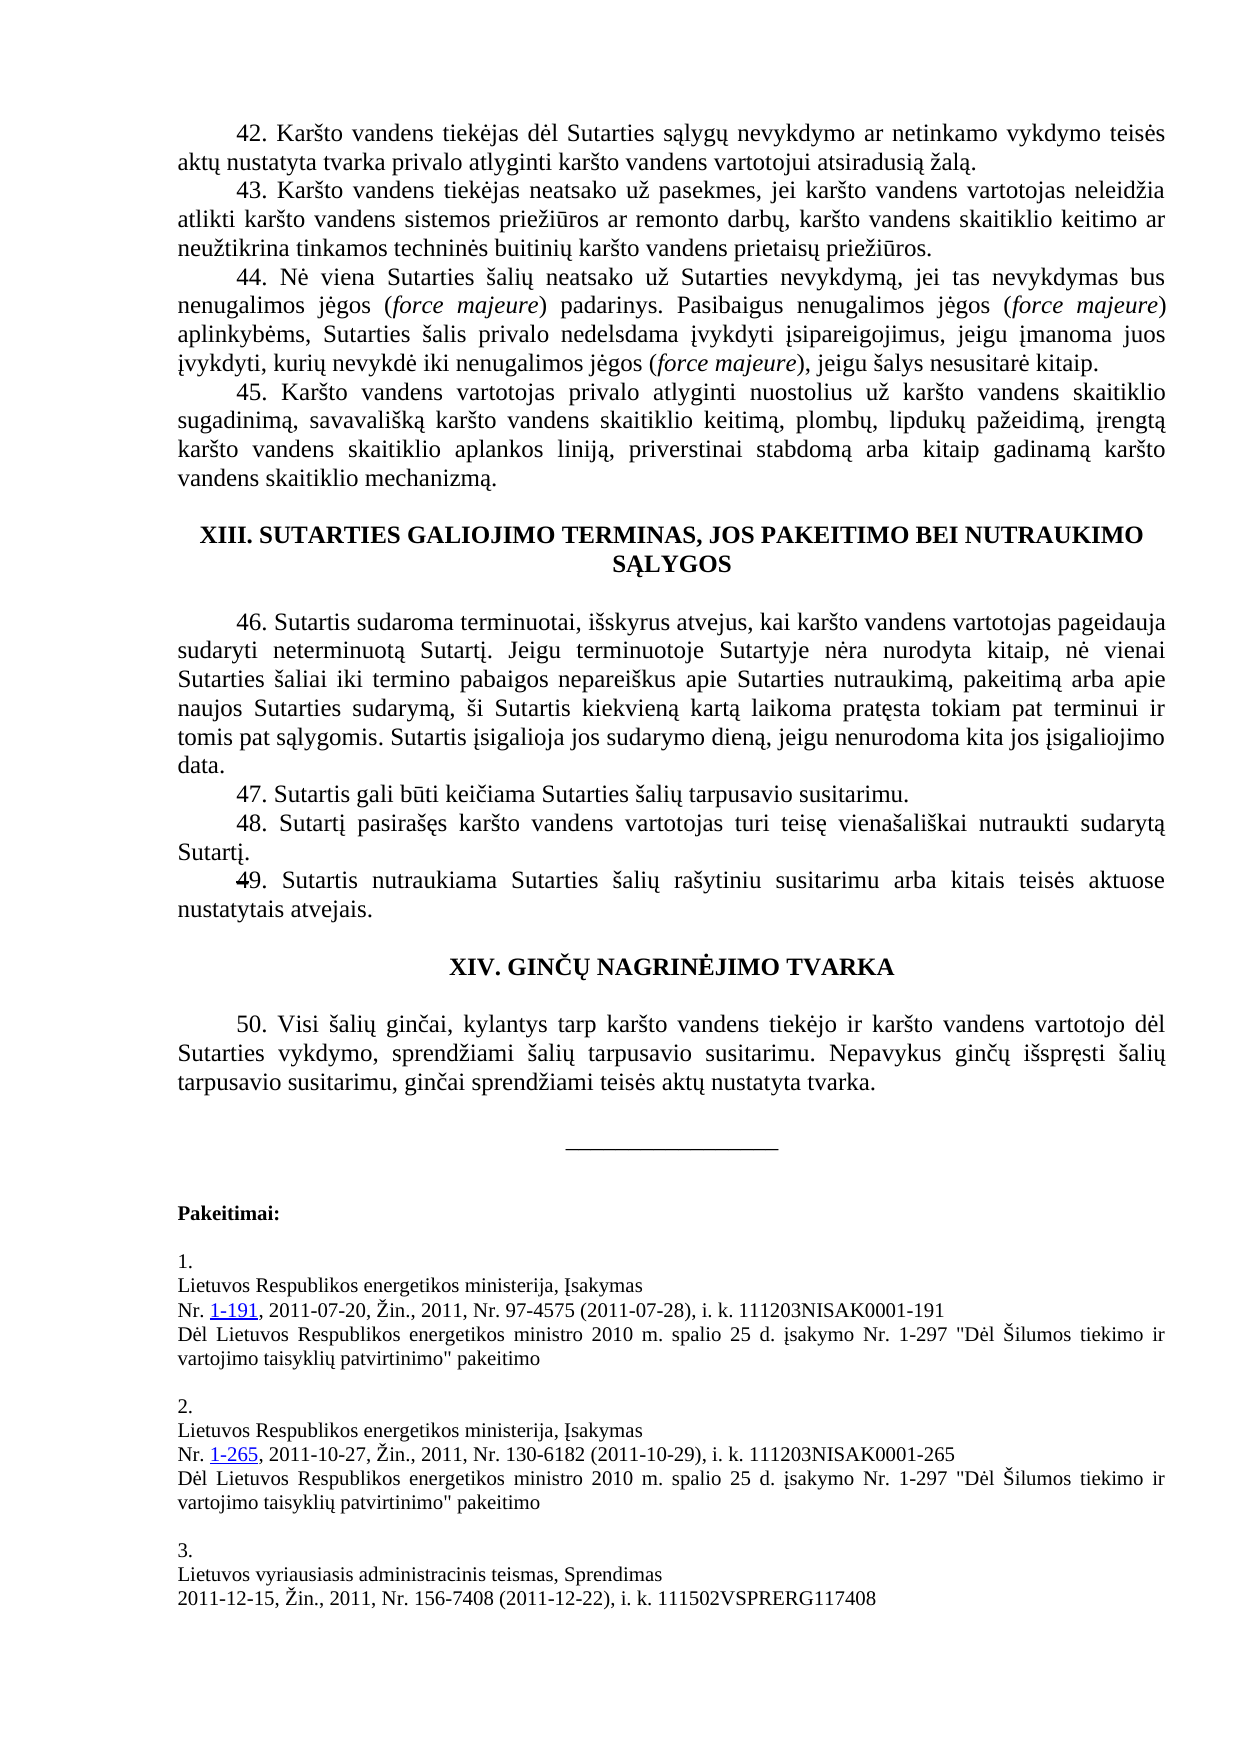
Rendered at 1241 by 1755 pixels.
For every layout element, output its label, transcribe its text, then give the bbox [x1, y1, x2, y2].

text 2. [177, 1394, 1166, 1418]
text 43. Karšto vandens tiekėjas neatsako už pasekmes, jei karšto vandens vartotojas neleidžia atlikti karšto vandens sistemos priežiūros ar remonto darbų, karšto vandens skaitiklio keitimo ar neužtikrina tinkamos techninės buitinių karšto vandens prietaisų priežiūros. [177, 176, 1166, 262]
text Nr. 1-265, 2011-10-27, Žin., 2011, Nr. 130-6182 (2011-10-29), i. k. 111203NISAK0001-265 [177, 1442, 1166, 1466]
text Dėl Lietuvos Respublikos energetikos ministro 2010 m. spalio 25 d. įsakymo Nr. 1-297 "Dėl Šilumos tiekimo ir vartojimo taisyklių patvirtinimo" pakeitimo [177, 1322, 1166, 1370]
text 45. Karšto vandens vartotojas privalo atlyginti nuostolius už karšto vandens skaitiklio sugadinimą, savavališką karšto vandens skaitiklio keitimą, plombų, lipdukų pažeidimą, įrengtą karšto vandens skaitiklio aplankos liniją, priverstinai stabdomą arba kitaip gadinamą karšto vandens skaitiklio mechanizmą. [177, 377, 1166, 492]
text 46. Sutartis sudaroma terminuotai, išskyrus atvejus, kai karšto vandens vartotojas pageidauja sudaryti neterminuotą Sutartį. Jeigu terminuotoje Sutartyje nėra nurodyta kitaip, nė vienai Sutarties šaliai iki termino pabaigos nepareiškus apie Sutarties nutraukimą, pakeitimą arba apie naujos Sutarties sudarymą, ši Sutartis kiekvieną kartą laikoma pratęsta tokiam pat terminui ir tomis pat sąlygomis. Sutartis įsigalioja jos sudarymo dieną, jeigu nenurodoma kita jos įsigaliojimo data. [177, 607, 1166, 779]
text 42. Karšto vandens tiekėjas dėl Sutarties sąlygų nevykdymo ar netinkamo vykdymo teisės aktų nustatyta tvarka privalo atlyginti karšto vandens vartotojui atsiradusią žalą. [177, 118, 1166, 176]
text Lietuvos Respublikos energetikos ministerija, Įsakymas [177, 1273, 1166, 1297]
text Dėl Lietuvos Respublikos energetikos ministro 2010 m. spalio 25 d. įsakymo Nr. 1-297 "Dėl Šilumos tiekimo ir vartojimo taisyklių patvirtinimo" pakeitimo [177, 1466, 1166, 1514]
text Lietuvos vyriausiasis administracinis teismas, Sprendimas [177, 1562, 1166, 1586]
text 1. [177, 1249, 1166, 1273]
text XIII. sutarties GALIOJIMO terminas, JOS pakeitimo bei nutraukimo sąlygos [177, 521, 1166, 578]
text 44. Nė viena Sutarties šalių neatsako už Sutarties nevykdymą, jei tas nevykdymas bus nenugalimos jėgos (force majeure) padarinys. Pasibaigus nenugalimos jėgos (force majeure) aplinkybėms, Sutarties šalis privalo nedelsdama įvykdyti įsipareigojimus, jeigu įmanoma juos įvykdyti, kurių nevykdė iki nenugalimos jėgos (force majeure), jeigu šalys nesusitarė kitaip. [177, 262, 1166, 377]
text Lietuvos Respublikos energetikos ministerija, Įsakymas [177, 1418, 1166, 1442]
text 50. Visi šalių ginčai, kylantys tarp karšto vandens tiekėjo ir karšto vandens vartotojo dėl Sutarties vykdymo, sprendžiami šalių tarpusavio susitarimu. Nepavykus ginčų išspręsti šalių tarpusavio susitarimu, ginčai sprendžiami teisės aktų nustatyta tvarka. [177, 1009, 1166, 1096]
text Pakeitimai: [177, 1201, 1166, 1225]
text 3. [177, 1538, 1166, 1562]
text 49. Sutartis nutraukiama Sutarties šalių rašytiniu susitarimu arba kitais teisės aktuose nustatytais atvejais. [177, 866, 1166, 923]
text 48. Sutartį pasirašęs karšto vandens vartotojas turi teisę vienašališkai nutraukti sudarytą Sutartį. [177, 808, 1166, 866]
text Nr. 1-191, 2011-07-20, Žin., 2011, Nr. 97-4575 (2011-07-28), i. k. 111203NISAK0001-191 [177, 1297, 1166, 1322]
text 2011-12-15, Žin., 2011, Nr. 156-7408 (2011-12-22), i. k. 111502VSPRERG117408 [177, 1586, 1166, 1610]
text XIV. ginčų nagrinėjimo tvarka [177, 952, 1166, 981]
text 47. Sutartis gali būti keičiama Sutarties šalių tarpusavio susitarimu. [177, 779, 1166, 808]
text _________________ [177, 1124, 1166, 1153]
